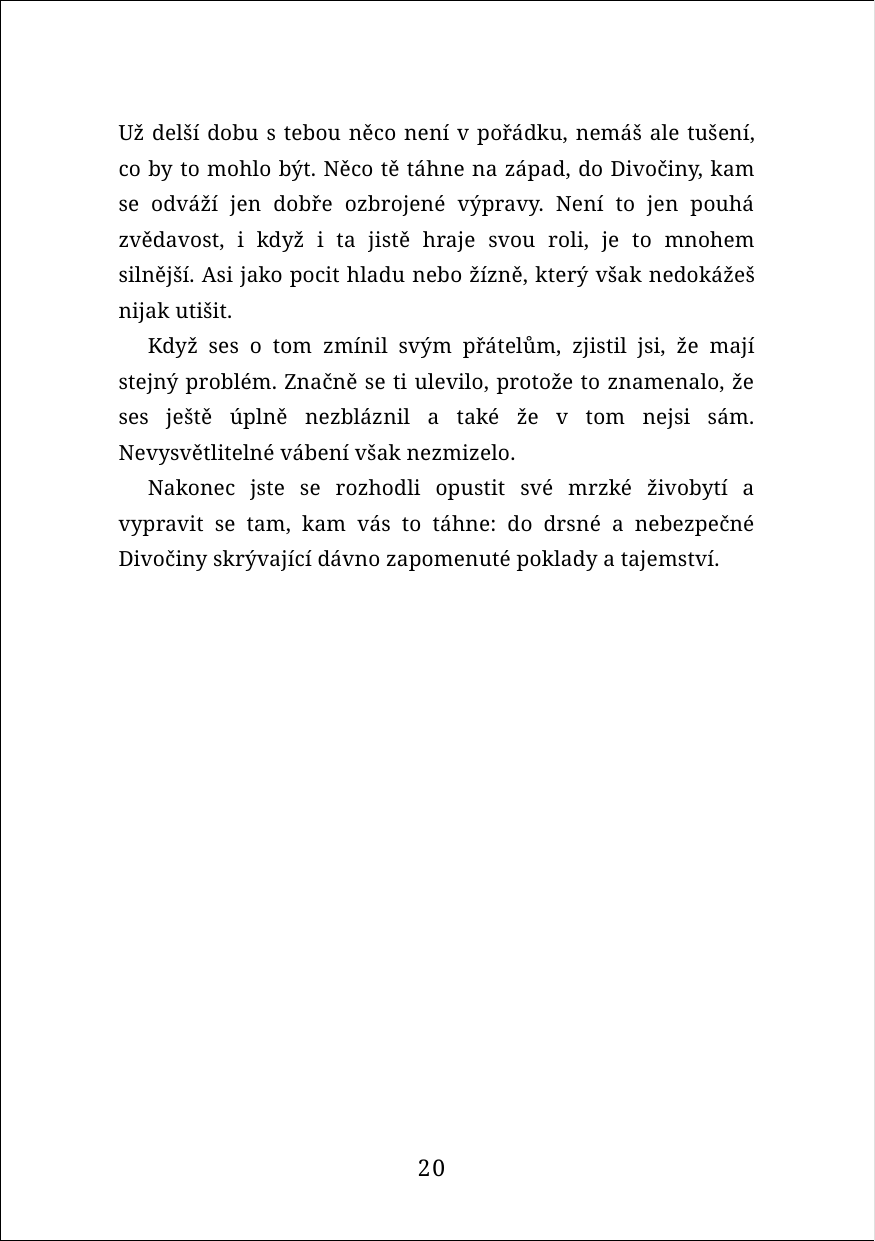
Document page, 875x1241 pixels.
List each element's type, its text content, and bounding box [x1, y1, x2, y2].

text Už delší dobu s tebou něco není v pořádku, nemáš ale tušení, co by to mohlo být. Něco tě táhne na západ, do Divočiny, kam se odváží jen dobře ozbrojené výpravy. Není to jen pouhá zvědavost, i když i ta jistě hraje svou roli, je to mnohem silnější. Asi jako pocit hladu nebo žízně, který však nedokážeš nijak utišit. Když ses o tom zmínil svým přátelům, zjistil jsi, že mají stejný problém. Značně se ti ulevilo, protože to znamenalo, že ses ještě úplně nezbláznil a také že v tom nejsi sám. Nevysvětlitelné vábení však nezmizelo. Nakonec jste se rozhodli opustit své mrzké živobytí a vypravit se tam, kam vás to táhne: do drsné a nebezpečné Divočiny skrývající dávno zapomenuté poklady a tajemství. [118, 118, 756, 573]
